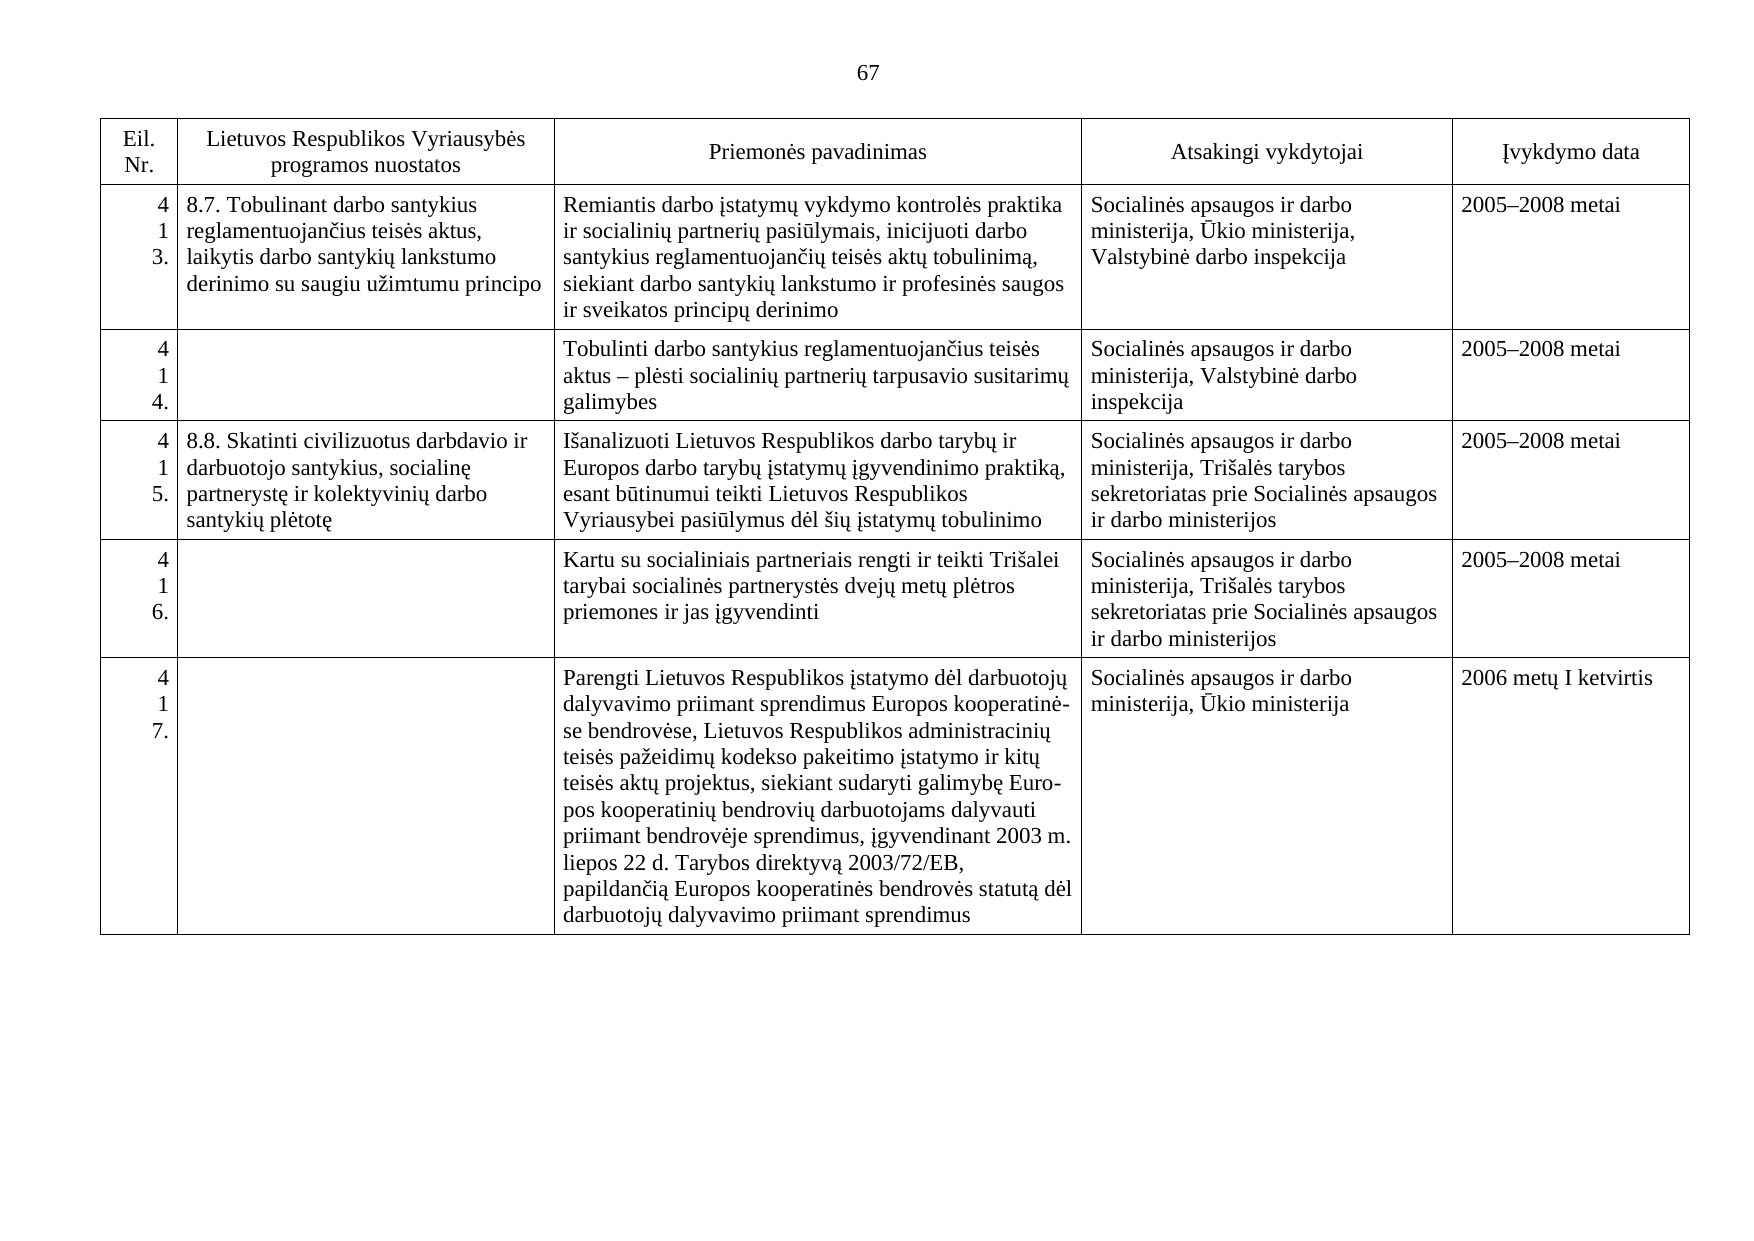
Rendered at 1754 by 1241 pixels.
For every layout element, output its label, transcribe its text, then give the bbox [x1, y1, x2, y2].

table_cell [101, 185, 177, 328]
table_cell [101, 658, 177, 933]
table_header Lietuvos Respublikos Vyriausybės programos nuostatos [178, 119, 554, 184]
table_header Eil. Nr. [101, 119, 177, 184]
table_cell Socialinės apsaugos ir darbo ministerija, Trišalės tarybos sekretoriatas prie Socialinės apsaugos ir darbo ministerijos [1082, 421, 1452, 539]
table_cell [101, 330, 177, 420]
table_cell 2006 metų I ketvirtis [1453, 658, 1689, 933]
table_cell 2005–2008 metai [1453, 185, 1689, 328]
table_cell Socialinės apsaugos ir darbo ministerija, Valstybinė darbo inspekcija [1082, 330, 1452, 420]
table_cell 2005–2008 metai [1453, 330, 1689, 420]
table_cell 2005–2008 metai [1453, 540, 1689, 657]
table_cell Remiantis darbo įstatymų vykdymo kontrolės praktika ir socialinių partnerių pasiūlymais, inicijuoti darbo santykius reglamentuojančių teisės aktų tobulinimą, siekiant darbo santykių lankstumo ir profesinės saugos ir sveikatos principų derinimo [555, 185, 1081, 328]
table_cell Socialinės apsaugos ir darbo ministerija, Ūkio ministerija [1082, 658, 1452, 933]
table_cell Išanalizuoti Lietuvos Respublikos darbo tarybų ir Europos darbo tarybų įstatymų įgyvendinimo praktiką, esant būtinumui teikti Lietuvos Respublikos Vyriausybei pasiūlymus dėl šių įstatymų tobulinimo [555, 421, 1081, 539]
table_cell [178, 540, 554, 657]
table_cell [101, 421, 177, 539]
table_cell Parengti Lietuvos Respublikos įstatymo dėl darbuotojų dalyvavimo priimant sprendimus Europos kooperatinė­se bendrovėse, Lietuvos Respublikos administracinių teisės pažeidimų kodekso pakeitimo įstatymo ir kitų teisės aktų projektus, siekiant sudaryti galimybę Euro­pos kooperatinių bendrovių darbuotojams dalyvauti priimant bendrovėje sprendimus, įgyvendinant 2003 m. liepos 22 d. Tarybos direktyvą 2003/72/EB, papildančią Europos kooperatinės bendrovės statutą dėl darbuotojų dalyvavimo priimant sprendimus [555, 658, 1081, 933]
table_cell Socialinės apsaugos ir darbo ministerija, Ūkio ministerija, Valstybinė darbo inspekcija [1082, 185, 1452, 328]
table_cell 2005–2008 metai [1453, 421, 1689, 539]
table_cell Tobulinti darbo santykius reglamentuojančius teisės aktus – plėsti socialinių partnerių tarpusavio susitarimų galimybes [555, 330, 1081, 420]
table_header Įvykdymo data [1453, 119, 1689, 184]
table_cell [178, 658, 554, 933]
table_header Priemonės pavadinimas [555, 119, 1081, 184]
table_cell Socialinės apsaugos ir darbo ministerija, Trišalės tarybos sekretoriatas prie Socialinės apsaugos ir darbo ministerijos [1082, 540, 1452, 657]
table_cell 8.7. Tobulinant darbo santykius reglamentuojančius teisės aktus, laikytis darbo santykių lankstumo derinimo su saugiu užimtumu principo [178, 185, 554, 328]
table_cell [178, 330, 554, 420]
table_header Atsakingi vykdytojai [1082, 119, 1452, 184]
table_cell Kartu su socialiniais partneriais rengti ir teikti Trišalei tarybai socialinės partnerystės dvejų metų plėtros priemones ir jas įgyvendinti [555, 540, 1081, 657]
table_cell 8.8. Skatinti civilizuotus darbdavio ir darbuotojo santykius, socialinę partnerystę ir kolektyvinių darbo santykių plėtotę [178, 421, 554, 539]
table_cell [101, 540, 177, 657]
